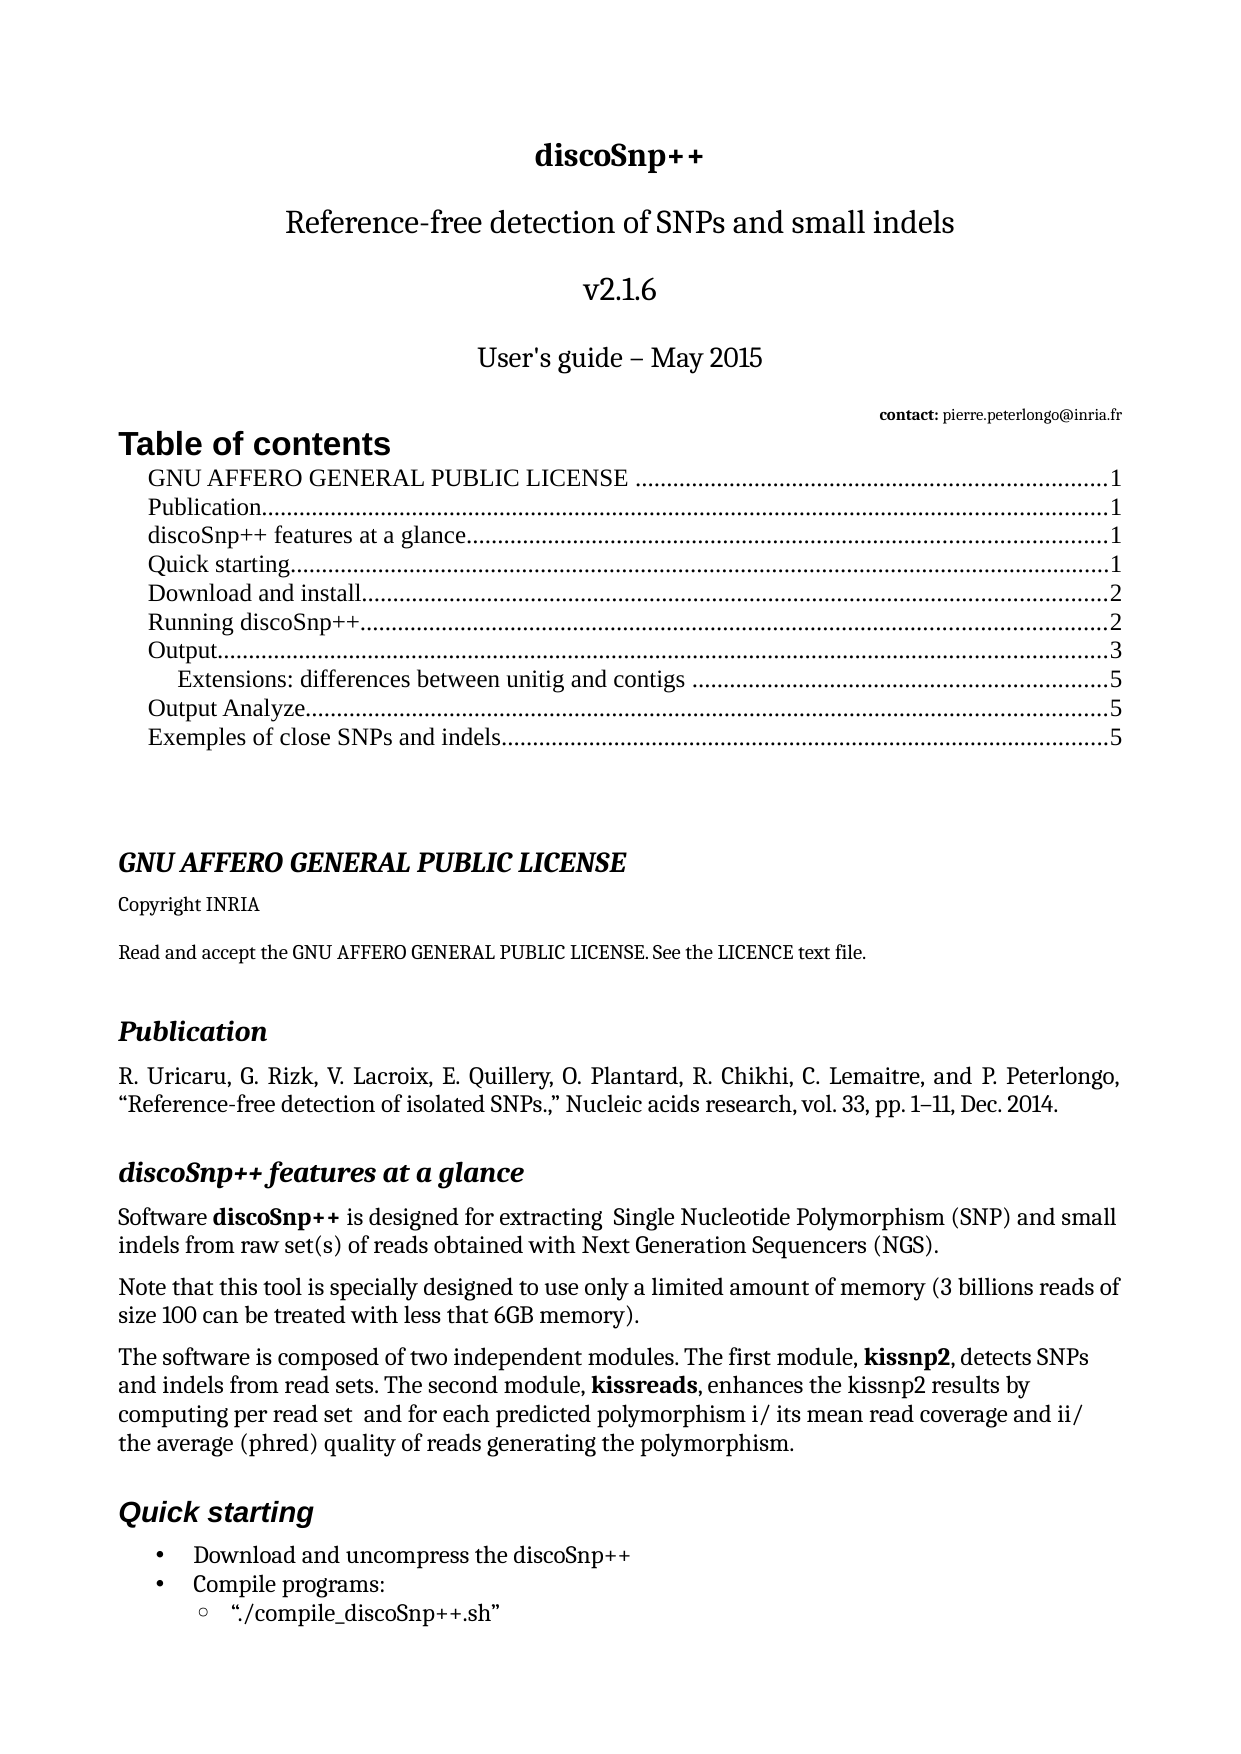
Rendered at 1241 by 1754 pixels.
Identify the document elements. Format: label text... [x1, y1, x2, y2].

subtitle Reference-free detection of SNPs and small indels [118, 210, 1122, 239]
text GNU AFFERO GENERAL PUBLIC LICENSE 1 [148, 463, 1122, 492]
subtitle Table of contents [118, 424, 1122, 463]
text Output Analyze 5 [148, 693, 1122, 722]
text Software discoSnp++ is designed for extracting Single Nucleotide Polymorphism (SNP) and small indels from raw set(s) of reads obtained with Next Generation Sequencers (NGS). [118, 1203, 1122, 1260]
text Quick starting 1 [148, 549, 1122, 578]
text The software is composed of two independent modules. The first module, kissnp2, detects SNPs and indels from read sets. The second module, kissreads, enhances the kissnp2 results by computing per read set and for each predicted polymorphism i/ its mean read coverage and ii/ the average (phred) quality of reads generating the polymorphism. [118, 1343, 1122, 1458]
text Exemples of close SNPs and indels 5 [148, 722, 1122, 750]
subtitle GNU AFFERO GENERAL PUBLIC LICENSE [118, 846, 1122, 880]
subtitle v2.1.6 [118, 277, 1122, 307]
subtitle discoSnp++ [118, 143, 1122, 173]
list Compile programs: [156, 1570, 1122, 1599]
text Download and install 2 [148, 578, 1122, 607]
text Output 3 [148, 635, 1122, 664]
subtitle Quick starting [118, 1495, 1122, 1529]
text contact: pierre.peterlongo@inria.fr [118, 405, 1122, 424]
text discoSnp++ features at a glance 1 [148, 520, 1122, 549]
text Extensions: differences between unitig and contigs 5 [177, 664, 1122, 693]
text R. Uricaru, G. Rizk, V. Lacroix, E. Quillery, O. Plantard, R. Chikhi, C. Lemaitre, and P. Peterlongo, “Reference-free detection of isolated SNPs.,” Nucleic acids research, vol. 33, pp. 1–11, Dec. 2014. [118, 1062, 1122, 1119]
list Download and uncompress the discoSnp++ [156, 1541, 1122, 1570]
list “./compile_discoSnp++.sh” [193, 1599, 1122, 1627]
text Running discoSnp++ 2 [148, 607, 1122, 635]
subtitle Publication [118, 1016, 1122, 1049]
text Publication 1 [148, 492, 1122, 520]
text Copyright INRIA [118, 892, 1122, 916]
subtitle User's guide – May 2015 [118, 344, 1122, 373]
text Note that this tool is specially designed to use only a limited amount of memory (3 billions reads of size 100 can be treated with less that 6GB memory). [118, 1273, 1122, 1330]
text Read and accept the GNU AFFERO GENERAL PUBLIC LICENSE. See the LICENCE text file. [118, 940, 1122, 964]
subtitle discoSnp++ features at a glance [118, 1157, 1122, 1190]
